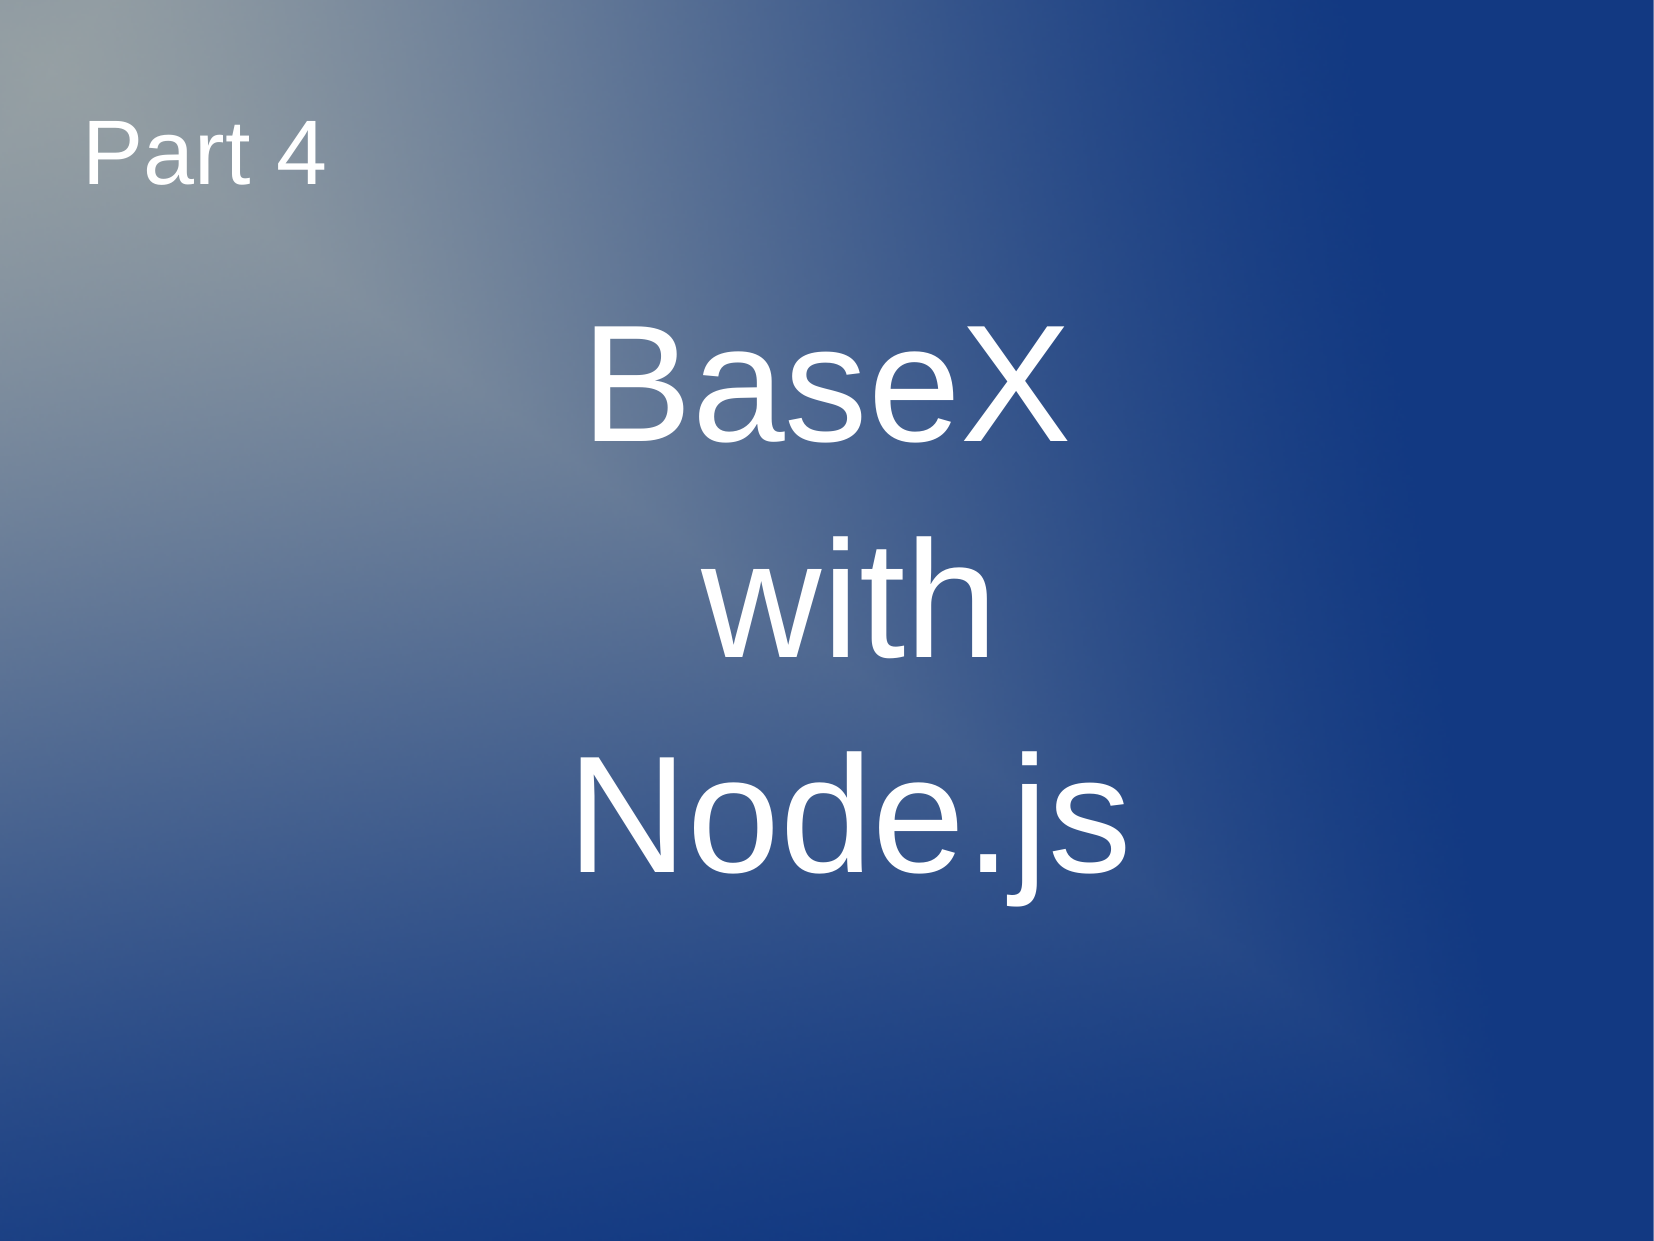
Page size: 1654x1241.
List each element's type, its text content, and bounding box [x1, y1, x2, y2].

picture [0, 0, 1654, 1241]
list BaseX with Node.js [82, 290, 1571, 1094]
title Part 4 [82, 56, 1571, 250]
